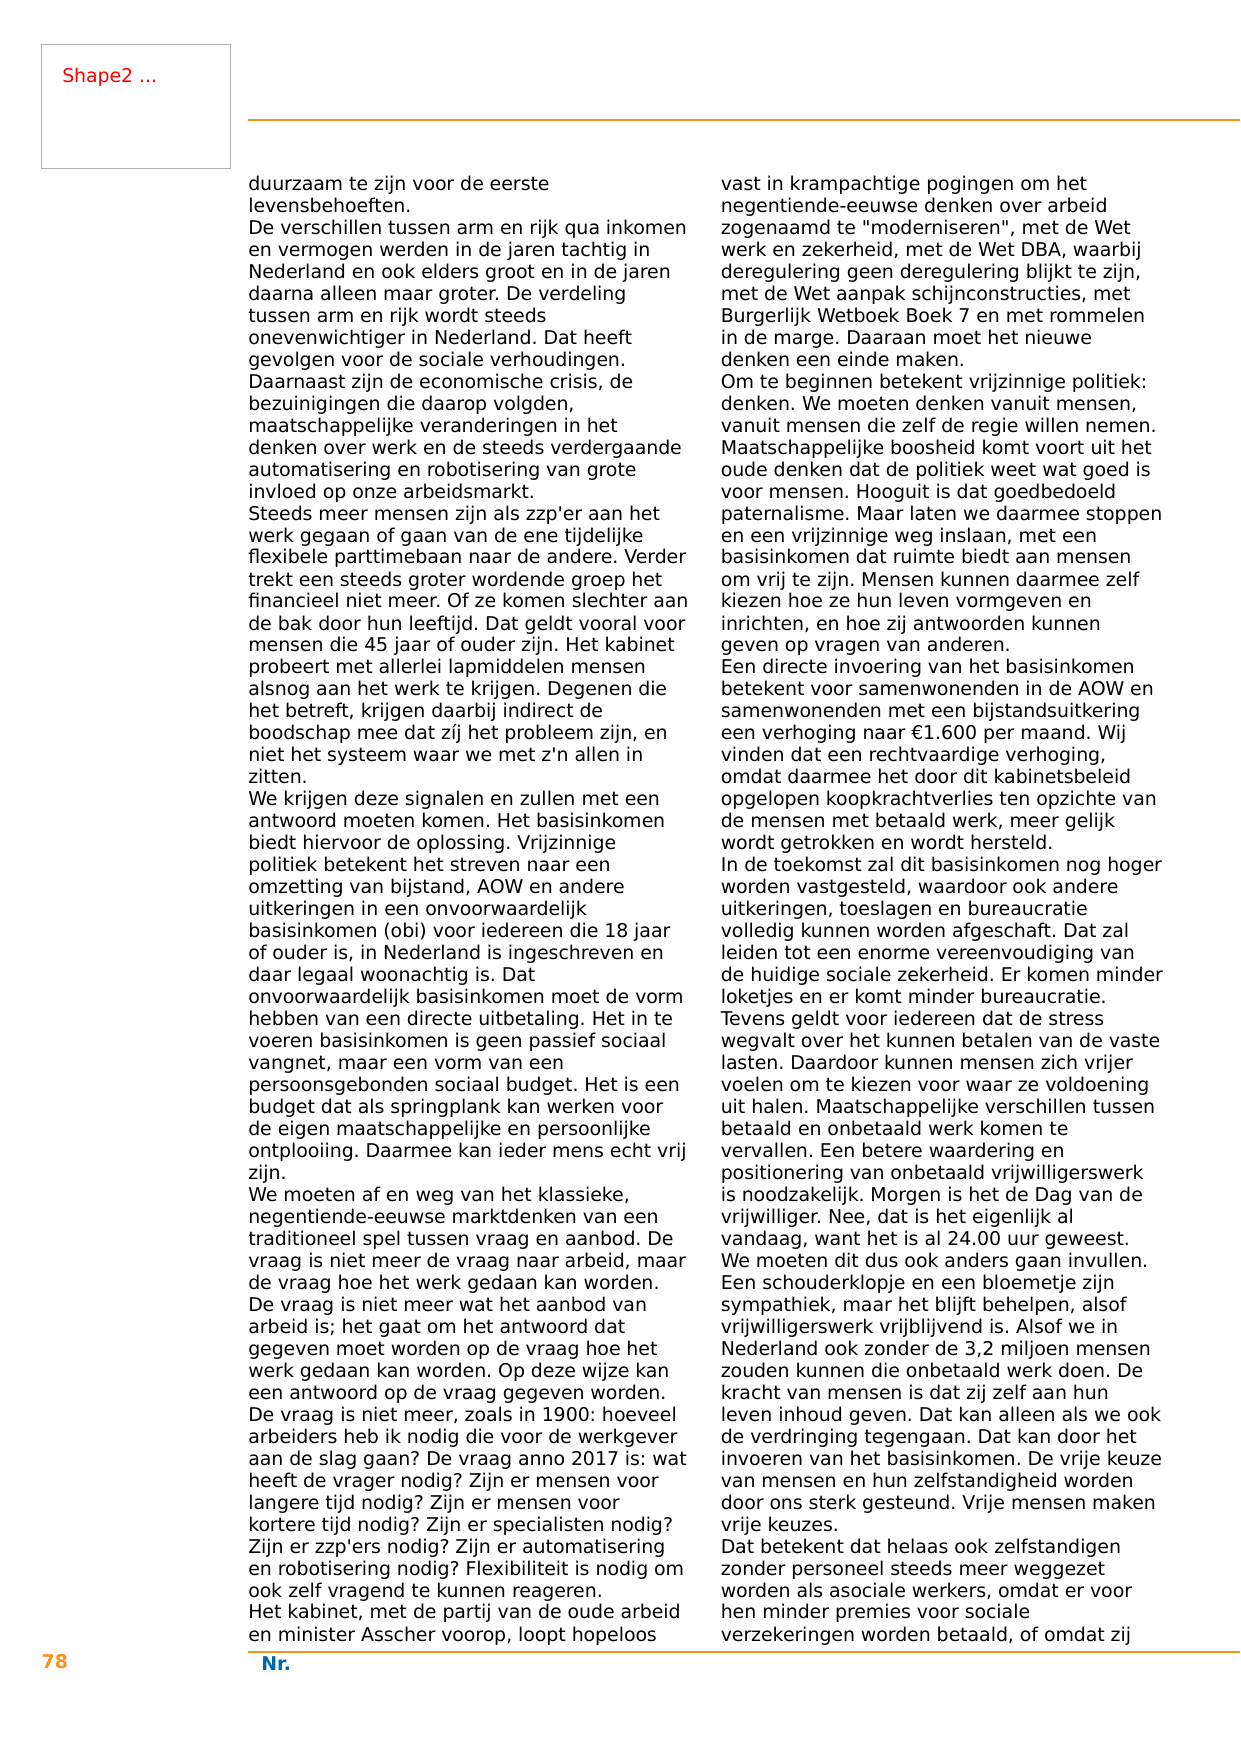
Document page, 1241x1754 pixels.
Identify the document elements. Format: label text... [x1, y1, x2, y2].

text Dat betekent dat helaas ook zelfstandigen zonder personeel steeds meer weggezet worden als asociale werkers, omdat er voor hen minder premies voor sociale verzekeringen worden betaald, of omdat zij [721, 1536, 1163, 1645]
text Steeds meer mensen zijn als zzp'er aan het werk gegaan of gaan van de ene tijdelijke flexibele parttimebaan naar de andere. Verder trekt een steeds groter wordende groep het financieel niet meer. Of ze komen slechter aan de bak door hun leeftijd. Dat geldt vooral voor mensen die 45 jaar of ouder zijn. Het kabinet probeert met allerlei lapmiddelen mensen alsnog aan het werk te krijgen. Degenen die het betreft, krijgen daarbij indirect de boodschap mee dat zíj het probleem zijn, en niet het systeem waar we met z'n allen in zitten. [248, 502, 691, 788]
text We moeten af en weg van het klassieke, negentiende-eeuwse marktdenken van een traditioneel spel tussen vraag en aanbod. De vraag is niet meer de vraag naar arbeid, maar de vraag hoe het werk gedaan kan worden. De vraag is niet meer wat het aanbod van arbeid is; het gaat om het antwoord dat gegeven moet worden op de vraag hoe het werk gedaan kan worden. Op deze wijze kan een antwoord op de vraag gegeven worden. De vraag is niet meer, zoals in 1900: hoeveel arbeiders heb ik nodig die voor de werkgever aan de slag gaan? De vraag anno 2017 is: wat heeft de vrager nodig? Zijn er mensen voor langere tijd nodig? Zijn er mensen voor kortere tijd nodig? Zijn er specialisten nodig? Zijn er zzp'ers nodig? Zijn er automatisering en robotisering nodig? Flexibiliteit is nodig om ook zelf vragend te kunnen reageren. [248, 1184, 691, 1601]
text Een directe invoering van het basisinkomen betekent voor samenwonenden in de AOW en samenwonenden met een bijstandsuitkering een verhoging naar €1.600 per maand. Wij vinden dat een rechtvaardige verhoging, omdat daarmee het door dit kabinetsbeleid opgelopen koopkrachtverlies ten opzichte van de mensen met betaald werk, meer gelijk wordt getrokken en wordt hersteld. [721, 656, 1163, 854]
text Het kabinet, met de partij van de oude arbeid en minister Asscher voorop, loopt hopeloos [248, 1601, 691, 1645]
text vast in krampachtige pogingen om het negentiende-eeuwse denken over arbeid zogenaamd te "moderniseren", met de Wet werk en zekerheid, met de Wet DBA, waarbij deregulering geen deregulering blijkt te zijn, met de Wet aanpak schijnconstructies, met Burgerlijk Wetboek Boek 7 en met rommelen in de marge. Daaraan moet het nieuwe denken een einde maken. [721, 173, 1163, 371]
text De verschillen tussen arm en rijk qua inkomen en vermogen werden in de jaren tachtig in Nederland en ook elders groot en in de jaren daarna alleen maar groter. De verdeling tussen arm en rijk wordt steeds onevenwichtiger in Nederland. Dat heeft gevolgen voor de sociale verhoudingen. Daarnaast zijn de economische crisis, de bezuinigingen die daarop volgden, maatschappelijke veranderingen in het denken over werk en de steeds verdergaande automatisering en robotisering van grote invloed op onze arbeidsmarkt. [248, 217, 691, 502]
text duurzaam te zijn voor de eerste levensbehoeften. [248, 173, 691, 217]
text In de toekomst zal dit basisinkomen nog hoger worden vastgesteld, waardoor ook andere uitkeringen, toeslagen en bureaucratie volledig kunnen worden afgeschaft. Dat zal leiden tot een enorme vereenvoudiging van de huidige sociale zekerheid. Er komen minder loketjes en er komt minder bureaucratie. Tevens geldt voor iedereen dat de stress wegvalt over het kunnen betalen van de vaste lasten. Daardoor kunnen mensen zich vrijer voelen om te kiezen voor waar ze voldoening uit halen. Maatschappelijke verschillen tussen betaald en onbetaald werk komen te vervallen. Een betere waardering en positionering van onbetaald vrijwilligerswerk is noodzakelijk. Morgen is het de Dag van de vrijwilliger. Nee, dat is het eigenlijk al vandaag, want het is al 24.00 uur geweest. We moeten dit dus ook anders gaan invullen. Een schouderklopje en een bloemetje zijn sympathiek, maar het blijft behelpen, alsof vrijwilligerswerk vrijblijvend is. Alsof we in Nederland ook zonder de 3,2 miljoen mensen zouden kunnen die onbetaald werk doen. De kracht van mensen is dat zij zelf aan hun leven inhoud geven. Dat kan alleen als we ook de verdringing tegengaan. Dat kan door het invoeren van het basisinkomen. De vrije keuze van mensen en hun zelfstandigheid worden door ons sterk gesteund. Vrije mensen maken vrije keuzes. [721, 854, 1163, 1536]
text We krijgen deze signalen en zullen met een antwoord moeten komen. Het basisinkomen biedt hiervoor de oplossing. Vrijzinnige politiek betekent het streven naar een omzetting van bijstand, AOW en andere uitkeringen in een onvoorwaardelijk basisinkomen (obi) voor iedereen die 18 jaar of ouder is, in Nederland is ingeschreven en daar legaal woonachtig is. Dat onvoorwaardelijk basisinkomen moet de vorm hebben van een directe uitbetaling. Het in te voeren basisinkomen is geen passief sociaal vangnet, maar een vorm van een persoonsgebonden sociaal budget. Het is een budget dat als springplank kan werken voor de eigen maatschappelijke en persoonlijke ontplooiing. Daarmee kan ieder mens echt vrij zijn. [248, 788, 691, 1184]
text Om te beginnen betekent vrijzinnige politiek: denken. We moeten denken vanuit mensen, vanuit mensen die zelf de regie willen nemen. Maatschappelijke boosheid komt voort uit het oude denken dat de politiek weet wat goed is voor mensen. Hooguit is dat goedbedoeld paternalisme. Maar laten we daarmee stoppen en een vrijzinnige weg inslaan, met een basisinkomen dat ruimte biedt aan mensen om vrij te zijn. Mensen kunnen daarmee zelf kiezen hoe ze hun leven vormgeven en inrichten, en hoe zij antwoorden kunnen geven op vragen van anderen. [721, 371, 1163, 656]
